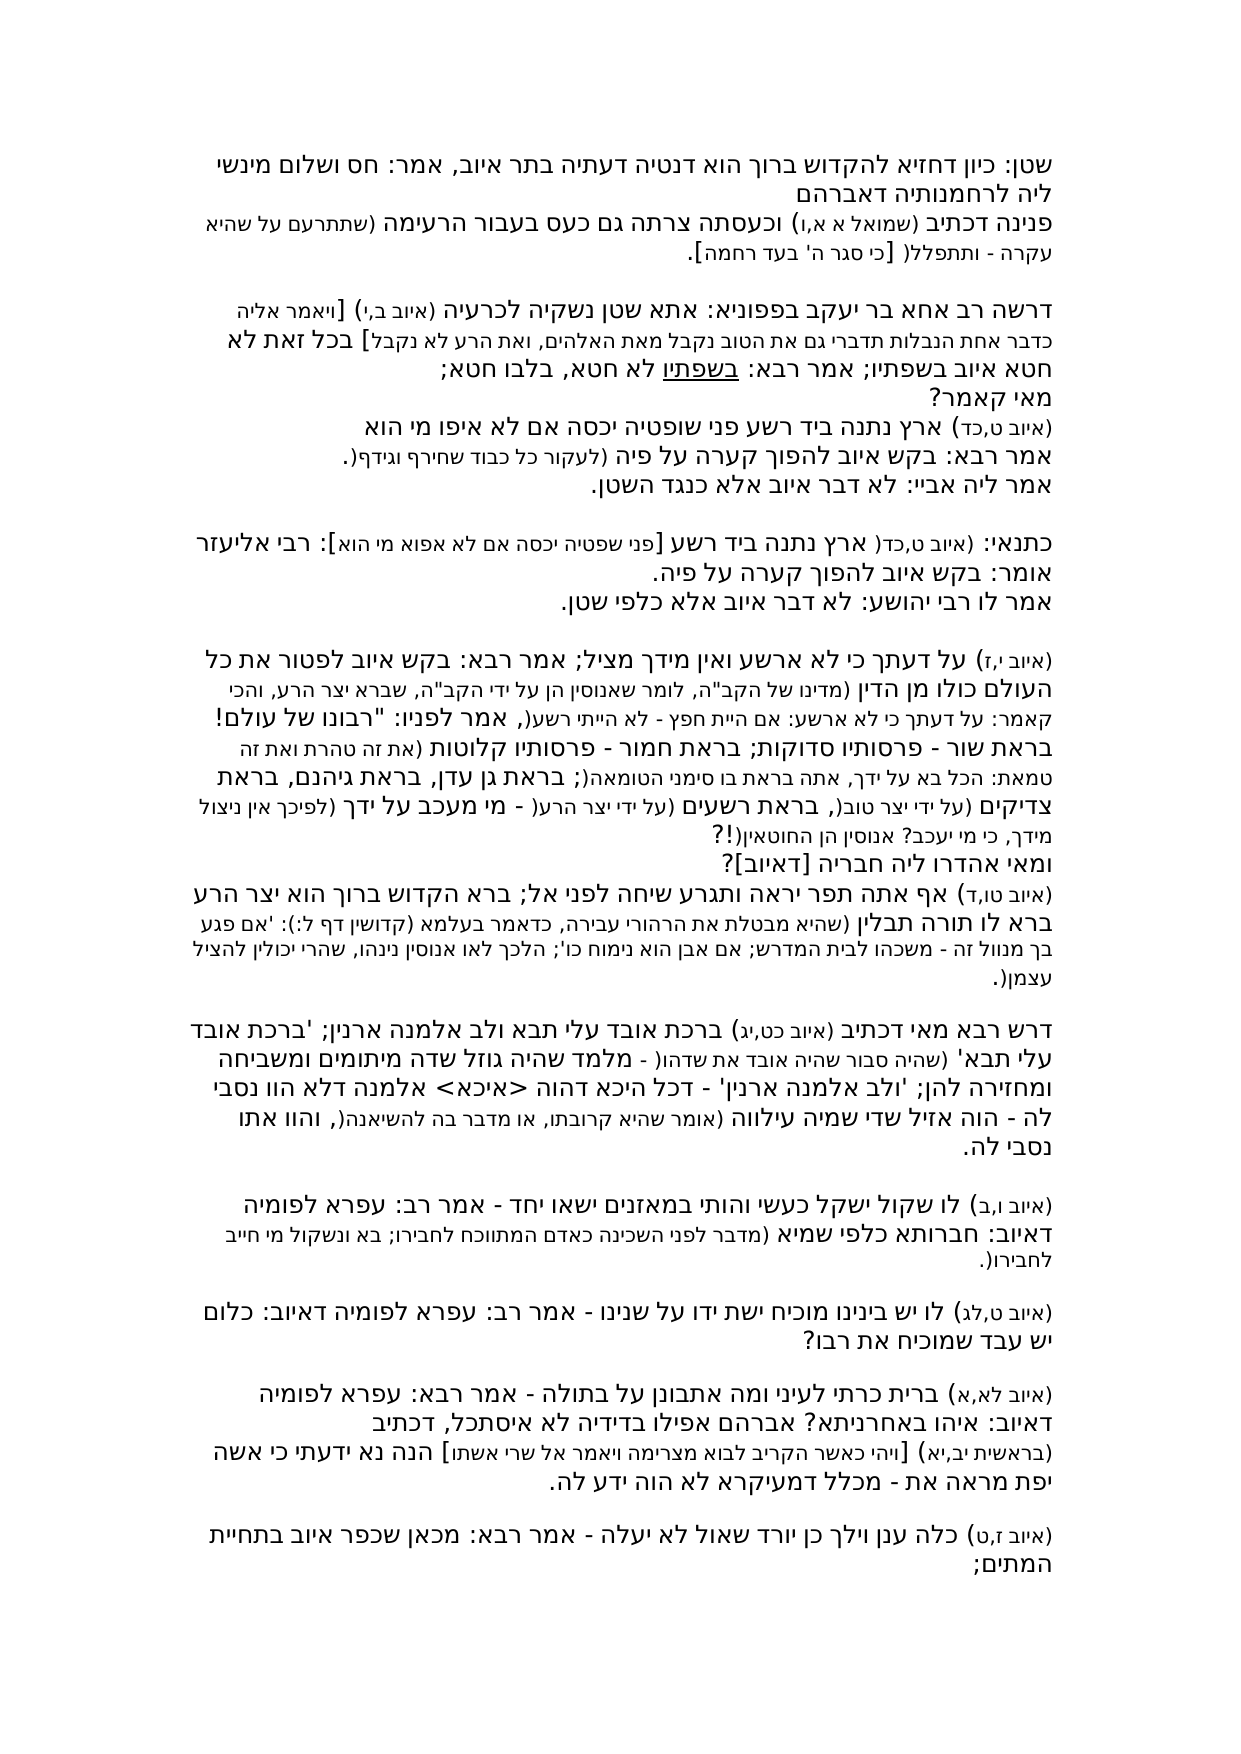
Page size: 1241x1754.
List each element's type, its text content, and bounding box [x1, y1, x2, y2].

text אמר לו רבי יהושע: לא דבר איוב אלא כלפי שטן. [187, 587, 1053, 616]
text (איוב י,ז) על דעתך כי לא ארשע ואין מידך מציל; אמר רבא: בקש איוב לפטור את כל העולם כולו מן הדין (מדינו של הקב"ה, לומר שאנוסין הן על ידי הקב"ה, שברא יצר הרע, והכי קאמר: על דעתך כי לא ארשע: אם היית חפץ - לא הייתי רשע(, אמר לפניו: "רבונו של עולם! בראת שור - פרסותיו סדוקות; בראת חמור - פרסותיו קלוטות (את זה טהרת ואת זה טמאת: הכל בא על ידך, אתה בראת בו סימני הטומאה(; בראת גן עדן, בראת גיהנם, בראת צדיקים (על ידי יצר טוב(, בראת רשעים (על ידי יצר הרע( - מי מעכב על ידך (לפיכך אין ניצול מידך, כי מי יעכב? אנוסין הן החוטאין(!? [187, 645, 1053, 850]
text שטן: כיון דחזיא להקדוש ברוך הוא דנטיה דעתיה בתר איוב, אמר: חס ושלום מינשי ליה לרחמנותיה דאברהם [187, 150, 1053, 208]
text כתנאי: (איוב ט,כד( ארץ נתנה ביד רשע [פני שפטיה יכסה אם לא אפוא מי הוא]: רבי אליעזר אומר: בקש איוב להפוך קערה על פיה. [187, 529, 1053, 587]
text (איוב לא,א) ברית כרתי לעיני ומה אתבונן על בתולה - אמר רבא: עפרא לפומיה דאיוב: איהו באחרניתא? אברהם אפילו בדידיה לא איסתכל, דכתיב [187, 1379, 1053, 1438]
text (בראשית יב,יא) [ויהי כאשר הקריב לבוא מצרימה ויאמר אל שרי אשתו] הנה נא ידעתי כי אשה יפת מראה את - מכלל דמעיקרא לא הוה ידע לה. [187, 1438, 1053, 1496]
text (איוב ז,ט) כלה ענן וילך כן יורד שאול לא יעלה - אמר רבא: מכאן שכפר איוב בתחיית המתים; [187, 1520, 1053, 1578]
text (איוב טו,ד) אף אתה תפר יראה ותגרע שיחה לפני אל; ברא הקדוש ברוך הוא יצר הרע ברא לו תורה תבלין (שהיא מבטלת את הרהורי עבירה, כדאמר בעלמא (קדושין דף ל:): 'אם פגע בך מנוול זה - משכהו לבית המדרש; אם אבן הוא נימוח כו'; הלכך לאו אנוסין נינהו, שהרי יכולין להציל עצמן(. [187, 879, 1053, 991]
text אמר רבא: בקש איוב להפוך קערה על פיה (לעקור כל כבוד שחירף וגידף(. [187, 442, 1053, 471]
text ומאי אהדרו ליה חבריה [דאיוב]? [187, 850, 1053, 879]
text דרש רבא מאי דכתיב (איוב כט,יג) ברכת אובד עלי תבא ולב אלמנה ארנין; 'ברכת אובד עלי תבא' (שהיה סבור שהיה אובד את שדהו( - מלמד שהיה גוזל שדה מיתומים ומשביחה ומחזירה להן; 'ולב אלמנה ארנין' - דכל היכא דהוה <איכא> אלמנה דלא הוו נסבי לה - הוה אזיל שדי שמיה עילווה (אומר שהיא קרובתו, או מדבר בה להשיאנה(, והוו אתו נסבי לה. [187, 1015, 1053, 1161]
text דרשה רב אחא בר יעקב בפפוניא: אתא שטן נשקיה לכרעיה (איוב ב,י) [ויאמר אליה כדבר אחת הנבלות תדברי גם את הטוב נקבל מאת האלהים, ואת הרע לא נקבל] בכל זאת לא חטא איוב בשפתיו; אמר רבא: בשפתיו לא חטא, בלבו חטא; [187, 296, 1053, 383]
text (איוב ט,לג) לו יש בינינו מוכיח ישת ידו על שנינו - אמר רב: עפרא לפומיה דאיוב: כלום יש עבד שמוכיח את רבו? [187, 1297, 1053, 1355]
text (איוב ט,כד) ארץ נתנה ביד רשע פני שופטיה יכסה אם לא איפו מי הוא [187, 412, 1053, 442]
text פנינה דכתיב (שמואל א א,ו) וכעסתה צרתה גם כעס בעבור הרעימה (שתתרעם על שהיא עקרה - ותתפלל( [כי סגר ה' בעד רחמה]. [187, 208, 1053, 267]
text (איוב ו,ב) לו שקול ישקל כעשי והותי במאזנים ישאו יחד - אמר רב: עפרא לפומיה דאיוב: חברותא כלפי שמיא (מדבר לפני השכינה כאדם המתווכח לחבירו; בא ונשקול מי חייב לחבירו(. [187, 1190, 1053, 1273]
text אמר ליה אביי: לא דבר איוב אלא כנגד השטן. [187, 471, 1053, 500]
text מאי קאמר? [187, 383, 1053, 412]
